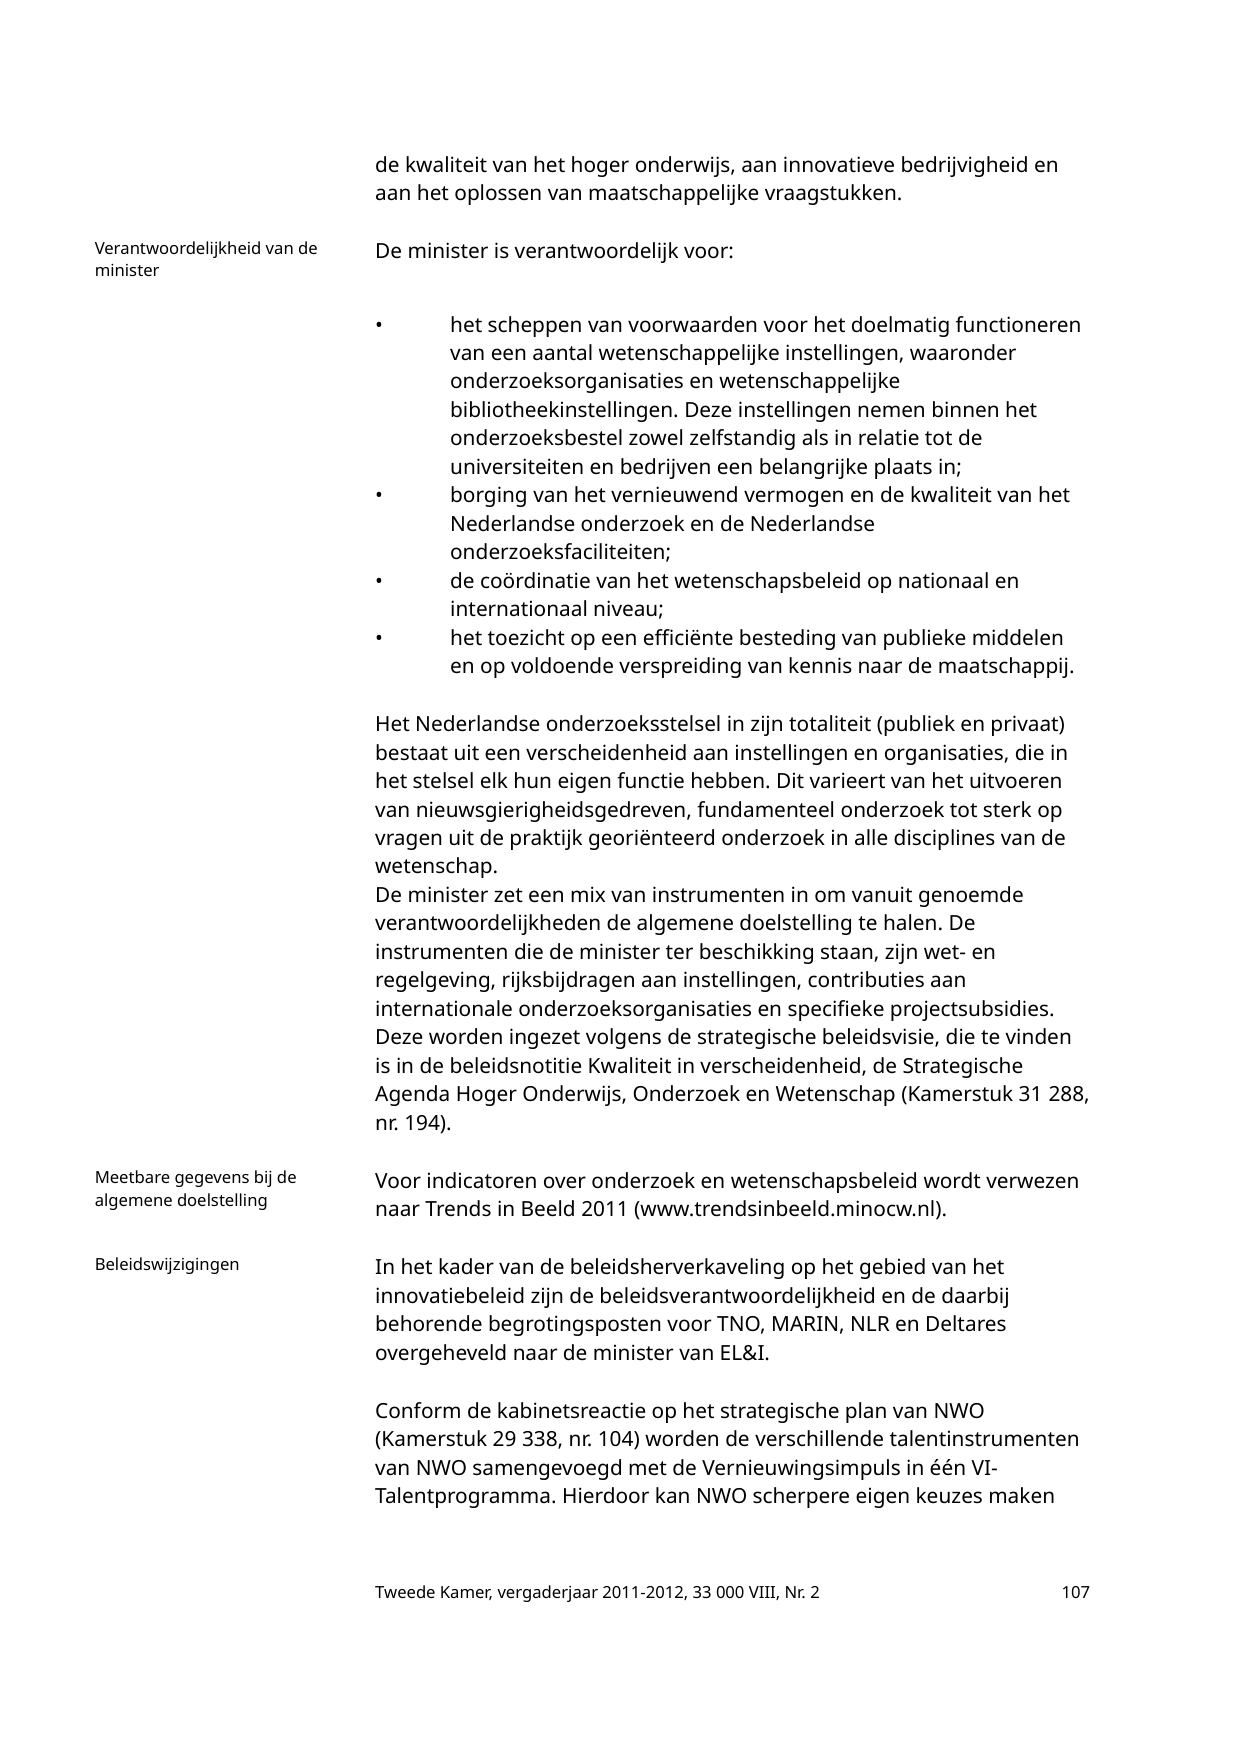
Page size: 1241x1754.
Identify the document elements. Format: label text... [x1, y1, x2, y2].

text Beleidswijzigingen [94, 1252, 328, 1275]
text Het Nederlandse onderzoeksstelsel in zijn totaliteit (publiek en privaat) bestaat uit een verscheidenheid aan instellingen en organisaties, die in het stelsel elk hun eigen functie hebben. Dit varieert van het uitvoeren van nieuwsgierigheidsgedreven, fundamenteel onderzoek tot sterk op vragen uit de praktijk georiënteerd onderzoek in alle disciplines van de wetenschap. [375, 709, 1090, 880]
list borging van het vernieuwend vermogen en de kwaliteit van het Nederlandse onderzoek en de Nederlandse onderzoeksfaciliteiten; [375, 480, 1090, 566]
text Meetbare gegevens bij de algemene doelstelling [94, 1166, 328, 1211]
text Voor indicatoren over onderzoek en wetenschapsbeleid wordt verwezen naar Trends in Beeld 2011 (www.trendsinbeeld.minocw.nl). [375, 1166, 1090, 1223]
list de coördinatie van het wetenschapsbeleid op nationaal en internationaal niveau; [375, 566, 1090, 623]
text Verantwoordelijkheid van de minister [94, 236, 328, 282]
text Conform de kabinetsreactie op het strategische plan van NWO (Kamerstuk 29 338, nr. 104) worden de verschillende talentinstrumenten van NWO samengevoegd met de Vernieuwingsimpuls in één VI-Talentprogramma. Hierdoor kan NWO scherpere eigen keuzes maken [375, 1396, 1090, 1510]
text De minister zet een mix van instrumenten in om vanuit genoemde verantwoordelijkheden de algemene doelstelling te halen. De instrumenten die de minister ter beschikking staan, zijn wet- en regelgeving, rijksbijdragen aan instellingen, contributies aan internationale onderzoeksorganisaties en specifieke projectsubsidies. Deze worden ingezet volgens de strategische beleidsvisie, die te vinden is in de beleidsnotitie Kwaliteit in verscheidenheid, de Strategische Agenda Hoger Onderwijs, Onderzoek en Wetenschap (Kamerstuk 31 288, nr. 194). [375, 880, 1090, 1136]
text In het kader van de beleidsherverkaveling op het gebied van het innovatiebeleid zijn de beleidsverantwoordelijkheid en de daarbij behorende begrotingsposten voor TNO, MARIN, NLR en Deltares overgeheveld naar de minister van EL&I. [375, 1252, 1090, 1366]
list het scheppen van voorwaarden voor het doelmatig functioneren van een aantal wetenschappelijke instellingen, waaronder onderzoeksorganisaties en wetenschappelijke bibliotheekinstellingen. Deze instellingen nemen binnen het onderzoeksbestel zowel zelfstandig als in relatie tot de universiteiten en bedrijven een belangrijke plaats in; [375, 310, 1090, 480]
text De minister is verantwoordelijk voor: [375, 236, 1090, 265]
text de kwaliteit van het hoger onderwijs, aan innovatieve bedrijvigheid en aan het oplossen van maatschappelijke vraagstukken. [375, 150, 1090, 207]
list het toezicht op een efficiënte besteding van publieke middelen en op voldoende verspreiding van kennis naar de maatschappij. [375, 623, 1090, 679]
